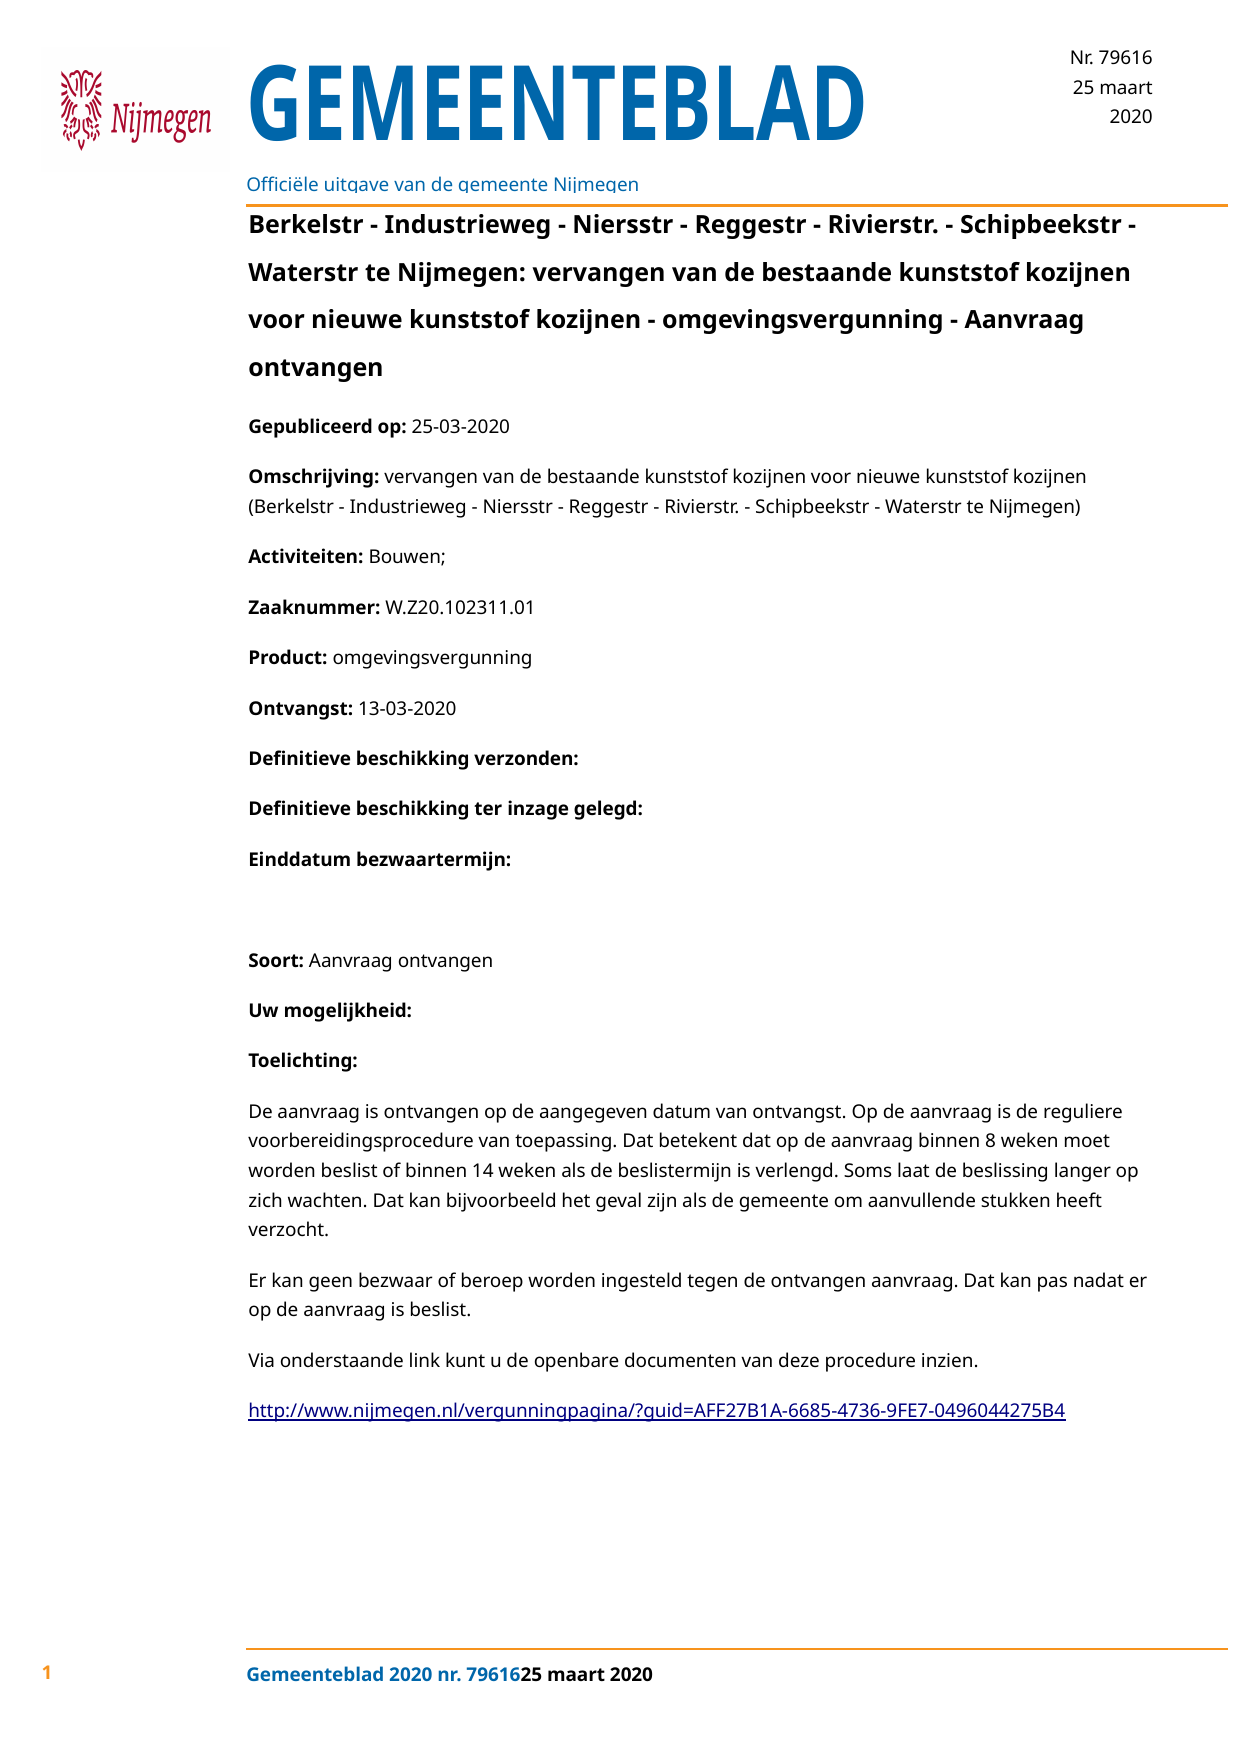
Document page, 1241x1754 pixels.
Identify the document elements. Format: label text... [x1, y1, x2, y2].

text Gepubliceerd op: 25-03-2020 [248, 413, 1152, 439]
picture [41, 47, 231, 172]
text Er kan geen bezwaar of beroep worden ingesteld tegen de ontvangen aanvraag. Dat kan pas nadat er op de aanvraag is beslist. [248, 1267, 1152, 1322]
text Einddatum bezwaartermijn: [248, 846, 1152, 872]
text http://www.nijmegen.nl/vergunningpagina/?guid=AFF27B1A-6685-4736-9FE7-0496044275B4 [248, 1397, 1152, 1423]
text Uw mogelijkheid: [248, 997, 1152, 1023]
text De aanvraag is ontvangen op de aangegeven datum van ontvangst. Op de aanvraag is de reguliere voorbereidingsprocedure van toepassing. Dat betekent dat op de aanvraag binnen 8 weken moet worden beslist of binnen 14 weken als de beslistermijn is verlengd. Soms laat de beslissing langer op zich wachten. Dat kan bijvoorbeeld het geval zijn als de gemeente om aanvullende stukken heeft verzocht. [248, 1098, 1152, 1242]
text Via onderstaande link kunt u de openbare documenten van deze procedure inzien. [248, 1347, 1152, 1373]
text Product: omgevingsvergunning [248, 644, 1152, 670]
text Definitieve beschikking verzonden: [248, 745, 1152, 771]
text Ontvangst: 13-03-2020 [248, 695, 1152, 721]
text Soort: Aanvraag ontvangen [248, 947, 1152, 973]
text Zaaknummer: W.Z20.102311.01 [248, 594, 1152, 620]
text Omschrijving: vervangen van de bestaande kunststof kozijnen voor nieuwe kunststof kozijnen (Berkelstr - Industrieweg - Niersstr - Reggestr - Rivierstr. - Schipbeekstr - Waterstr te Nijmegen) [248, 463, 1152, 519]
text Berkelstr - Industrieweg - Niersstr - Reggestr - Rivierstr. - Schipbeekstr - Waterstr te Nijmegen: vervangen van de bestaande kunststof kozijnen voor nieuwe kunststof kozijnen - omgevingsvergunning - Aanvraag ontvangen [248, 207, 1152, 384]
text Activiteiten: Bouwen; [248, 543, 1152, 569]
text Definitieve beschikking ter inzage gelegd: [248, 796, 1152, 821]
text Toelichting: [248, 1048, 1152, 1073]
